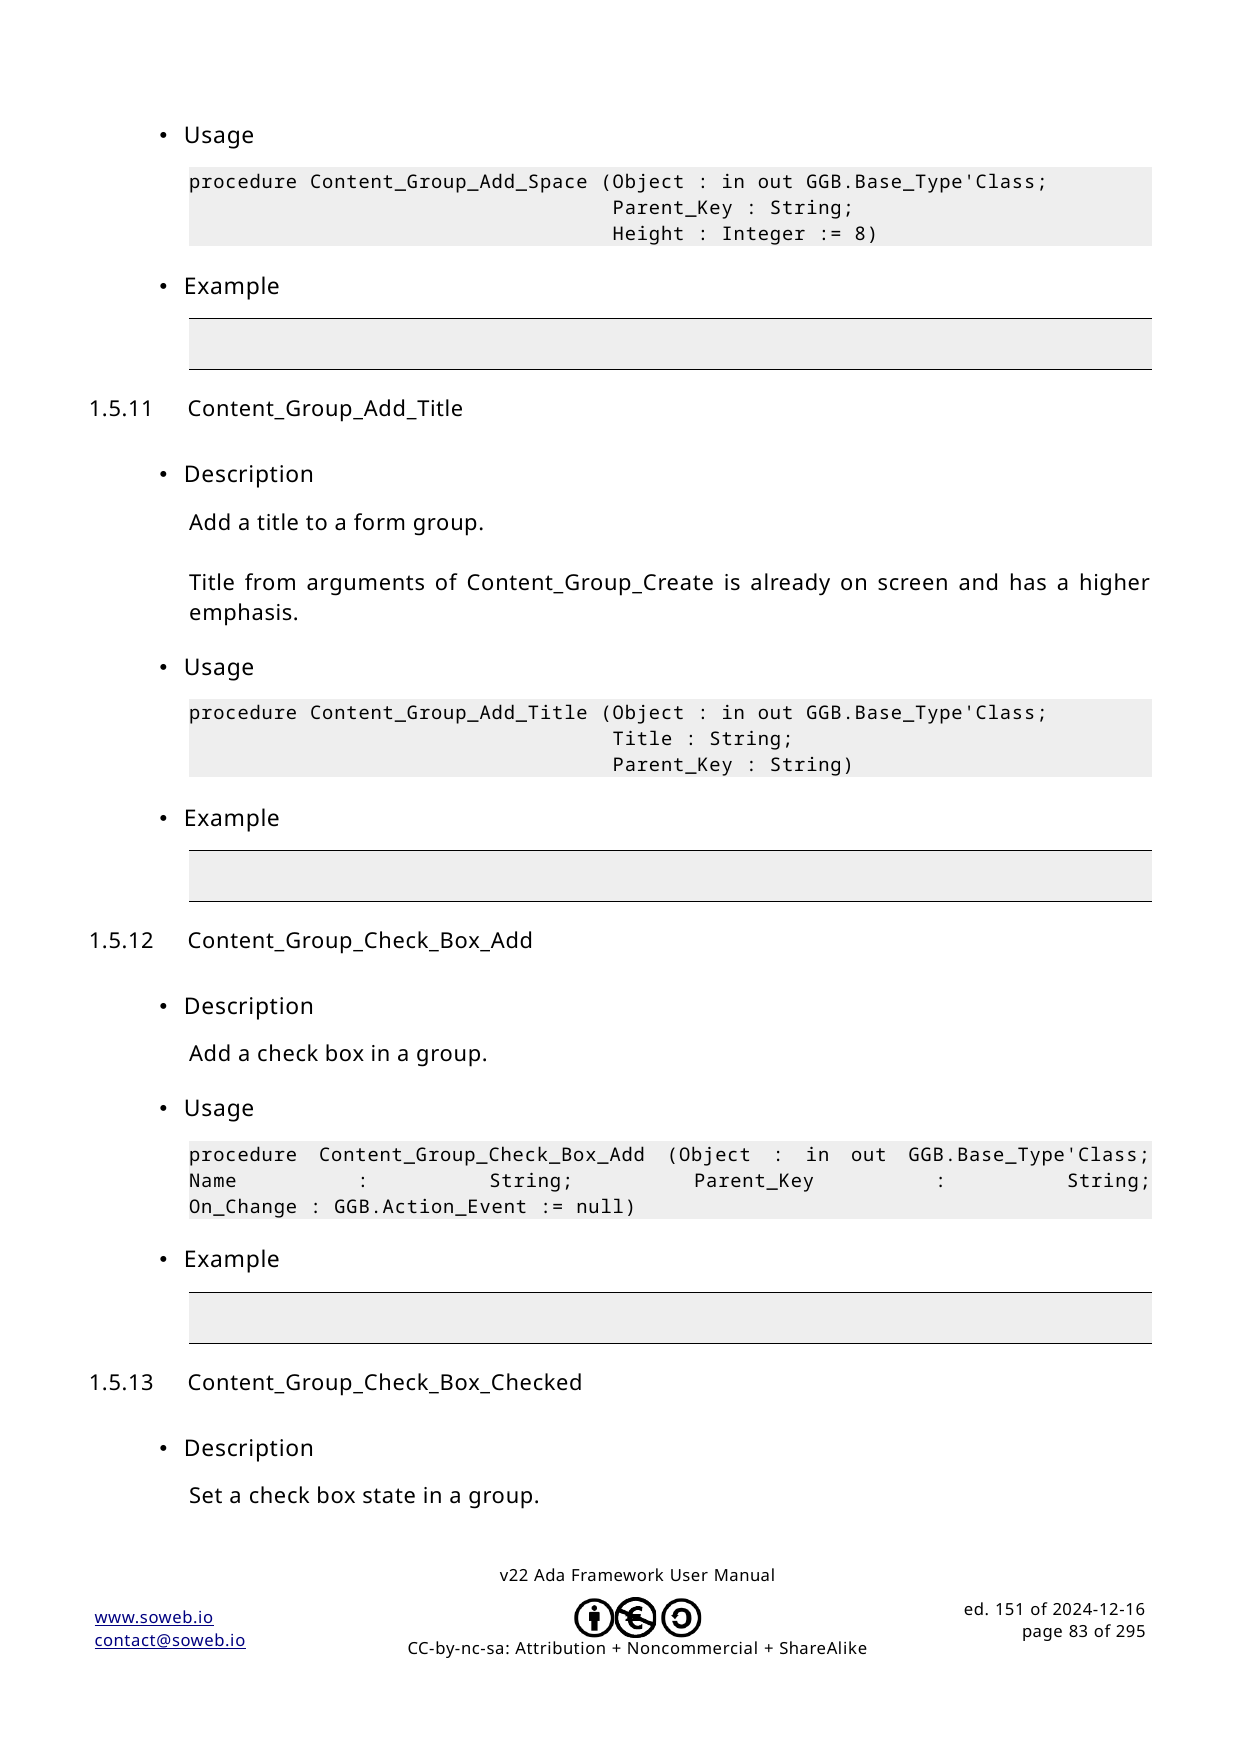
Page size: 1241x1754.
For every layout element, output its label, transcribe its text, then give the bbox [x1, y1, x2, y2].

subtitle Content_Group_Check_Box_Checked [88, 1366, 1152, 1407]
subtitle Description [159, 1431, 1152, 1462]
subtitle Example [159, 1243, 1152, 1274]
subtitle Example [159, 801, 1152, 832]
subtitle Usage [159, 118, 1152, 150]
text Add a check box in a group. [189, 1038, 1152, 1068]
text Set a check box state in a group. [189, 1480, 1152, 1510]
picture [573, 1597, 657, 1638]
subtitle Example [159, 269, 1152, 301]
text Add a title to a form group. [189, 507, 1152, 537]
text procedure Content_Group_Check_Box_Add (Object : in out GGB.Base_Type'Class; Name : String; Parent_Key : String; On_Change : GGB.Action_Event := null) [189, 1141, 1152, 1219]
text procedure Content_Group_Add_Title (Object : in out GGB.Base_Type'Class; Title : String; Parent_Key : String) [189, 699, 1152, 777]
subtitle Description [159, 989, 1152, 1021]
subtitle Usage [159, 1092, 1152, 1123]
subtitle Description [159, 458, 1152, 489]
picture [660, 1597, 702, 1638]
subtitle Usage [159, 650, 1152, 681]
text procedure Content_Group_Add_Space (Object : in out GGB.Base_Type'Class; Parent_Key : String; Height : Integer := 8) [189, 167, 1152, 246]
subtitle Content_Group_Check_Box_Add [88, 924, 1152, 966]
text Title from arguments of Content_Group_Create is already on screen and has a higher emphasis. [189, 567, 1152, 627]
subtitle Content_Group_Add_Title [88, 393, 1152, 434]
